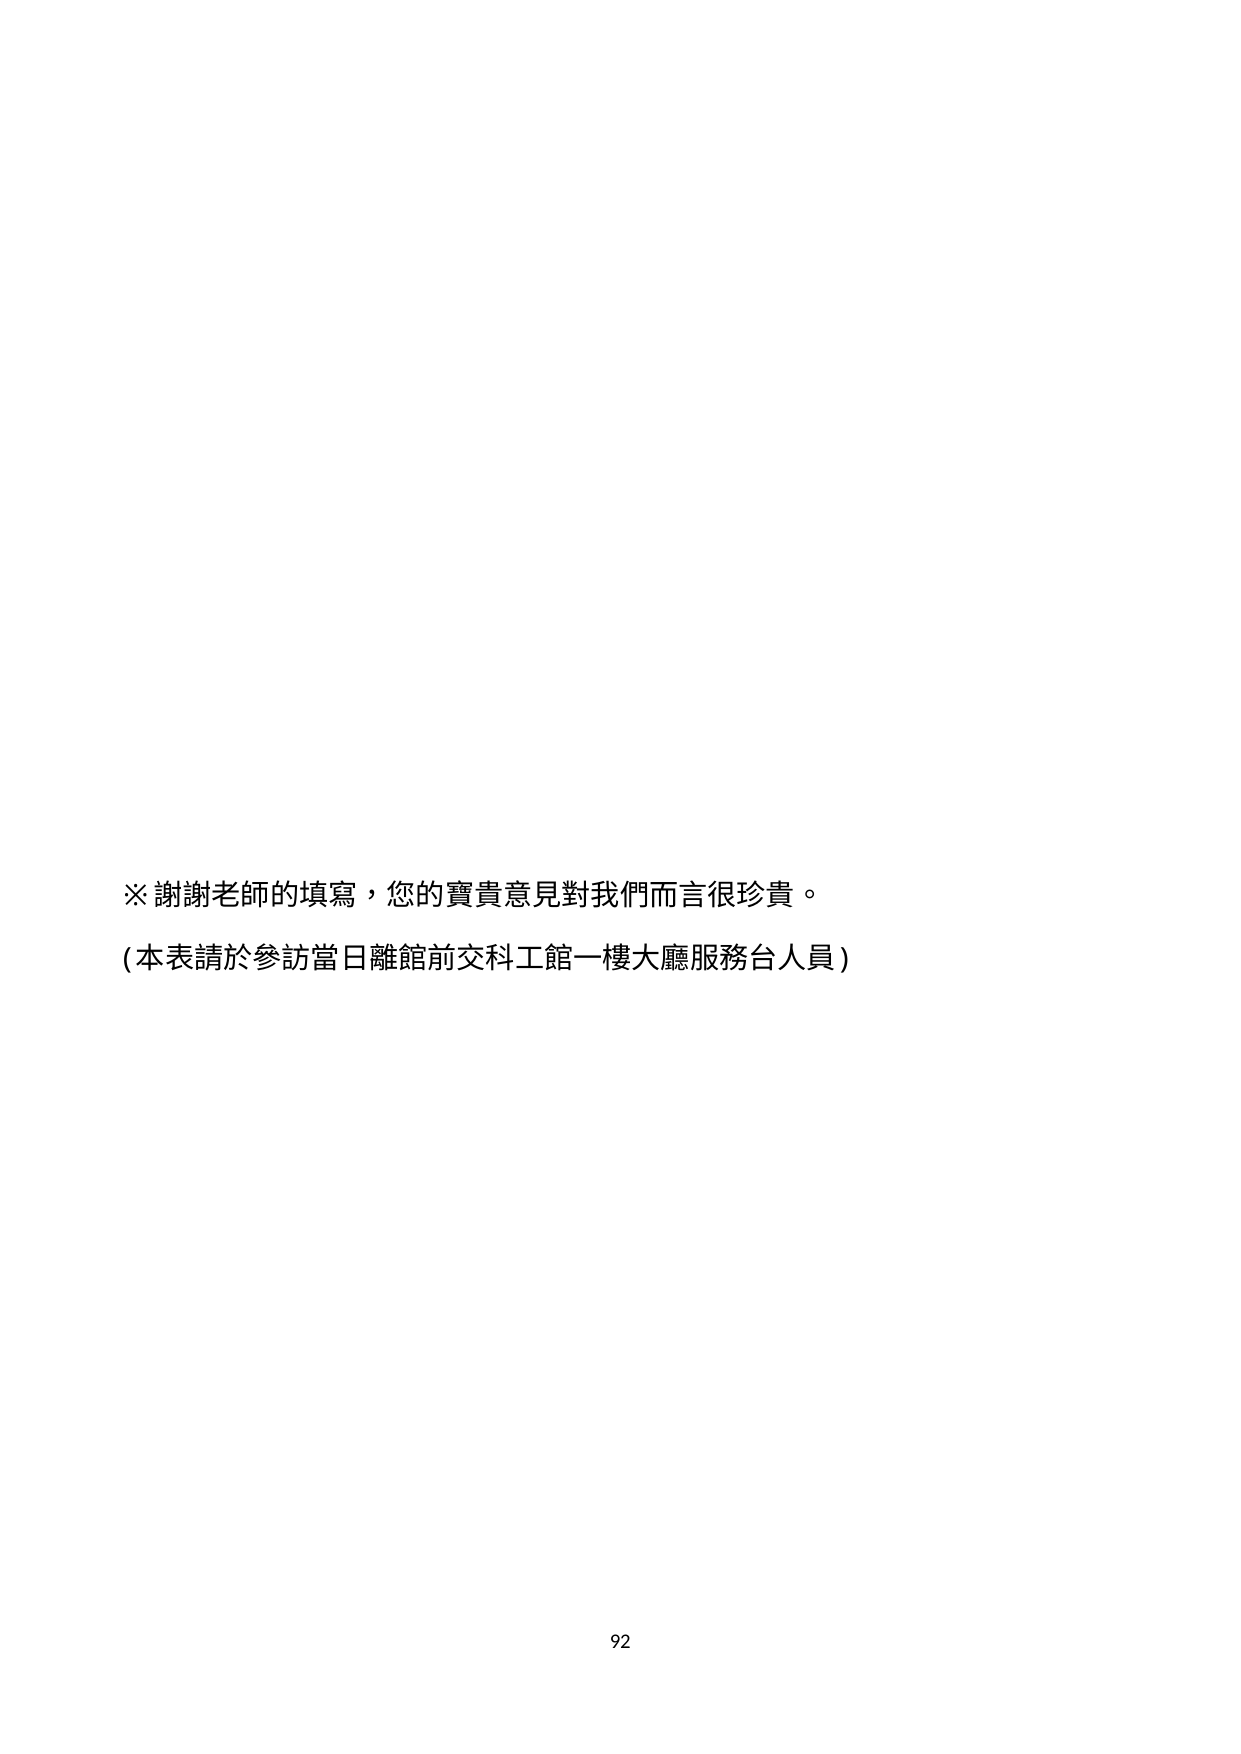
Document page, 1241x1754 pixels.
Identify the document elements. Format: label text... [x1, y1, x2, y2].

text (本表請於參訪當日離館前交科工館一樓大廳服務台人員) [118, 914, 1122, 977]
text ※謝謝老師的填寫，您的寶貴意見對我們而言很珍貴。 [118, 852, 1122, 914]
